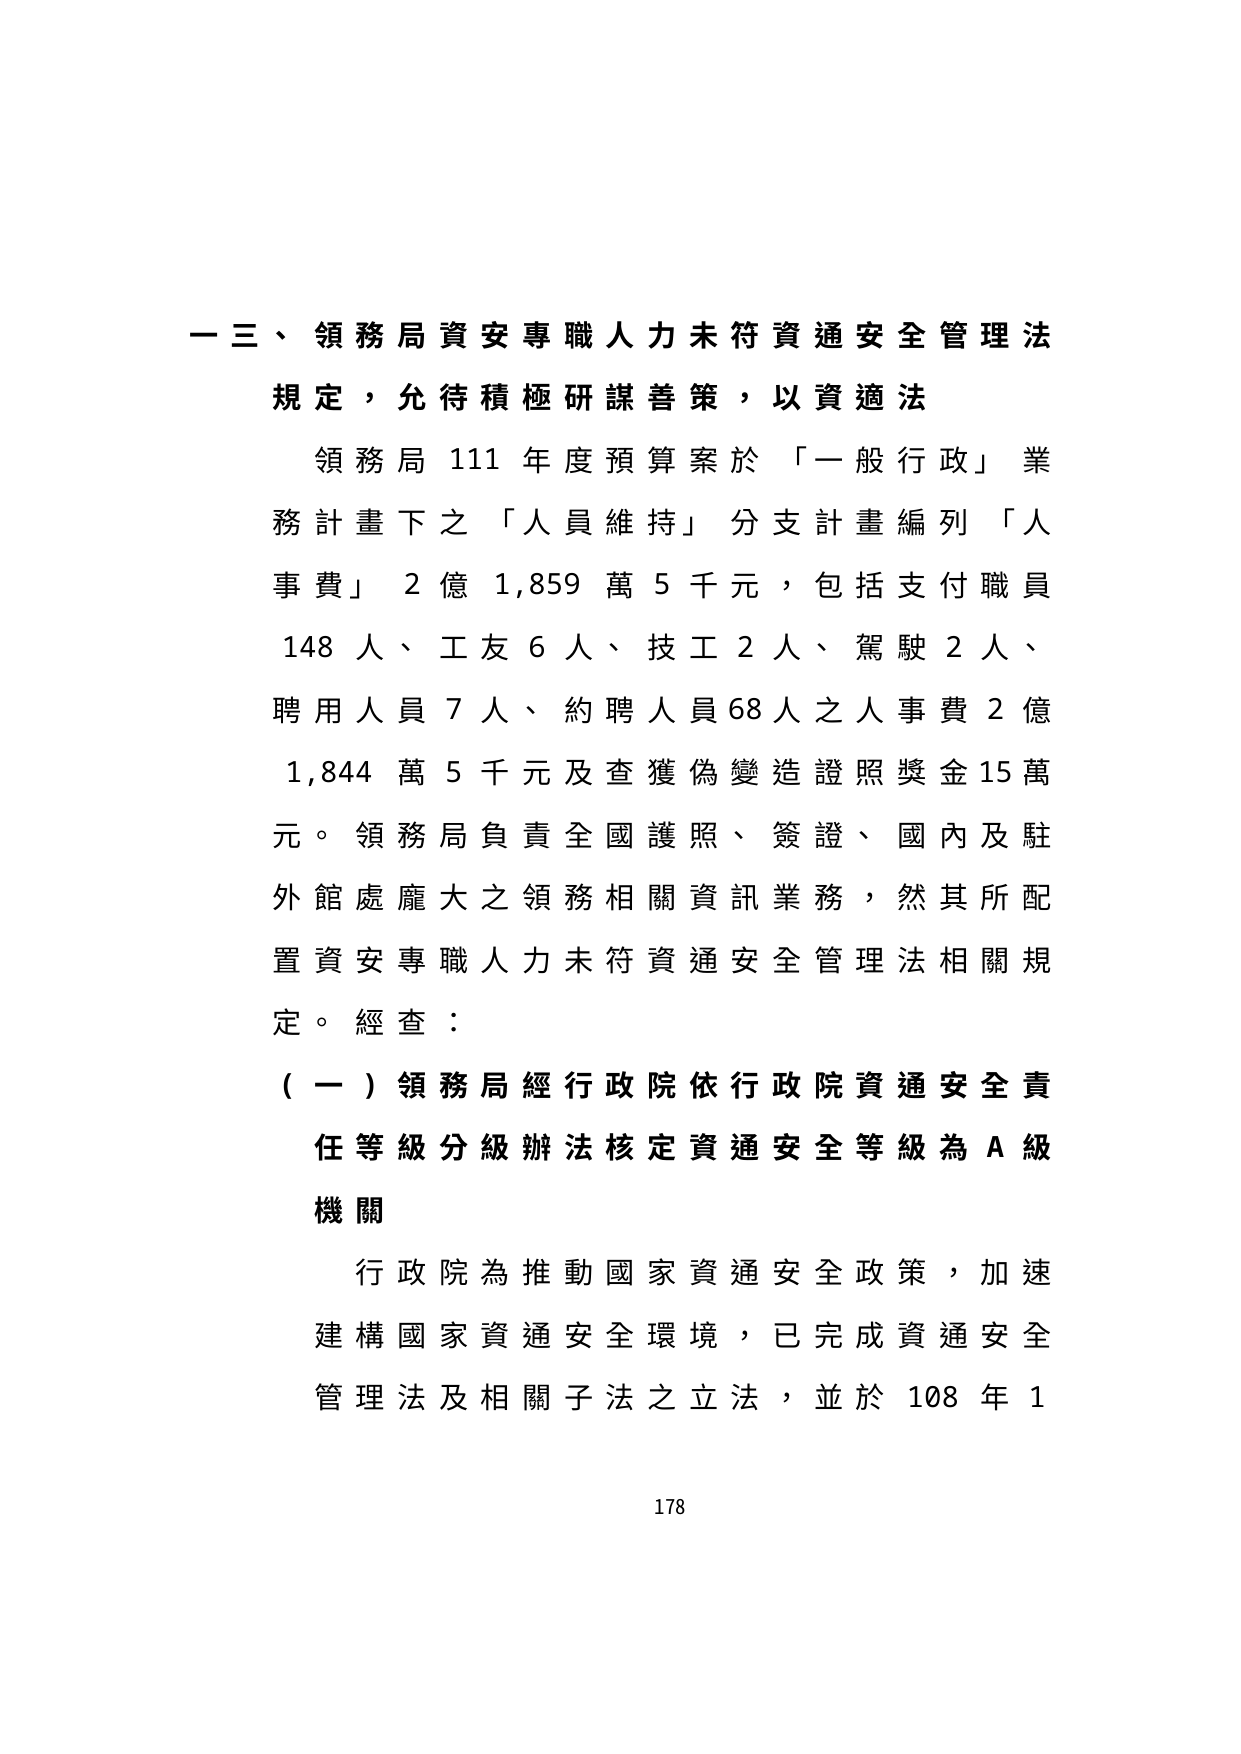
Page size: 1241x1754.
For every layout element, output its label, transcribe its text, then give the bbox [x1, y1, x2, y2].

text 領務局111年度預算案於「一般行政」業務計畫下之「人員維持」分支計畫編列「人事費」2億1,859萬5千元，包括支付職員148人、工友6人、技工2人、駕駛2人、聘用人員7人、約聘人員68人之人事費2億1,844萬5千元及查獲偽變造證照獎金15萬元。領務局負責全國護照、簽證、國內及駐外館處龐大之領務相關資訊業務，然其所配置資安專職人力未符資通安全管理法相關規定。經查： [242, 417, 1058, 1042]
text (一)領務局經行政院依行政院資通安全責任等級分級辦法核定資通安全等級為A級機關 [242, 1042, 1058, 1229]
text 一三、領務局資安專職人力未符資通安全管理法規定，允待積極研謀善策，以資適法 [183, 292, 1058, 417]
text 行政院為推動國家資通安全政策，加速建構國家資通安全環境，已完成資通安全管理法及相關子法之立法，並於108年1 [271, 1229, 1058, 1417]
